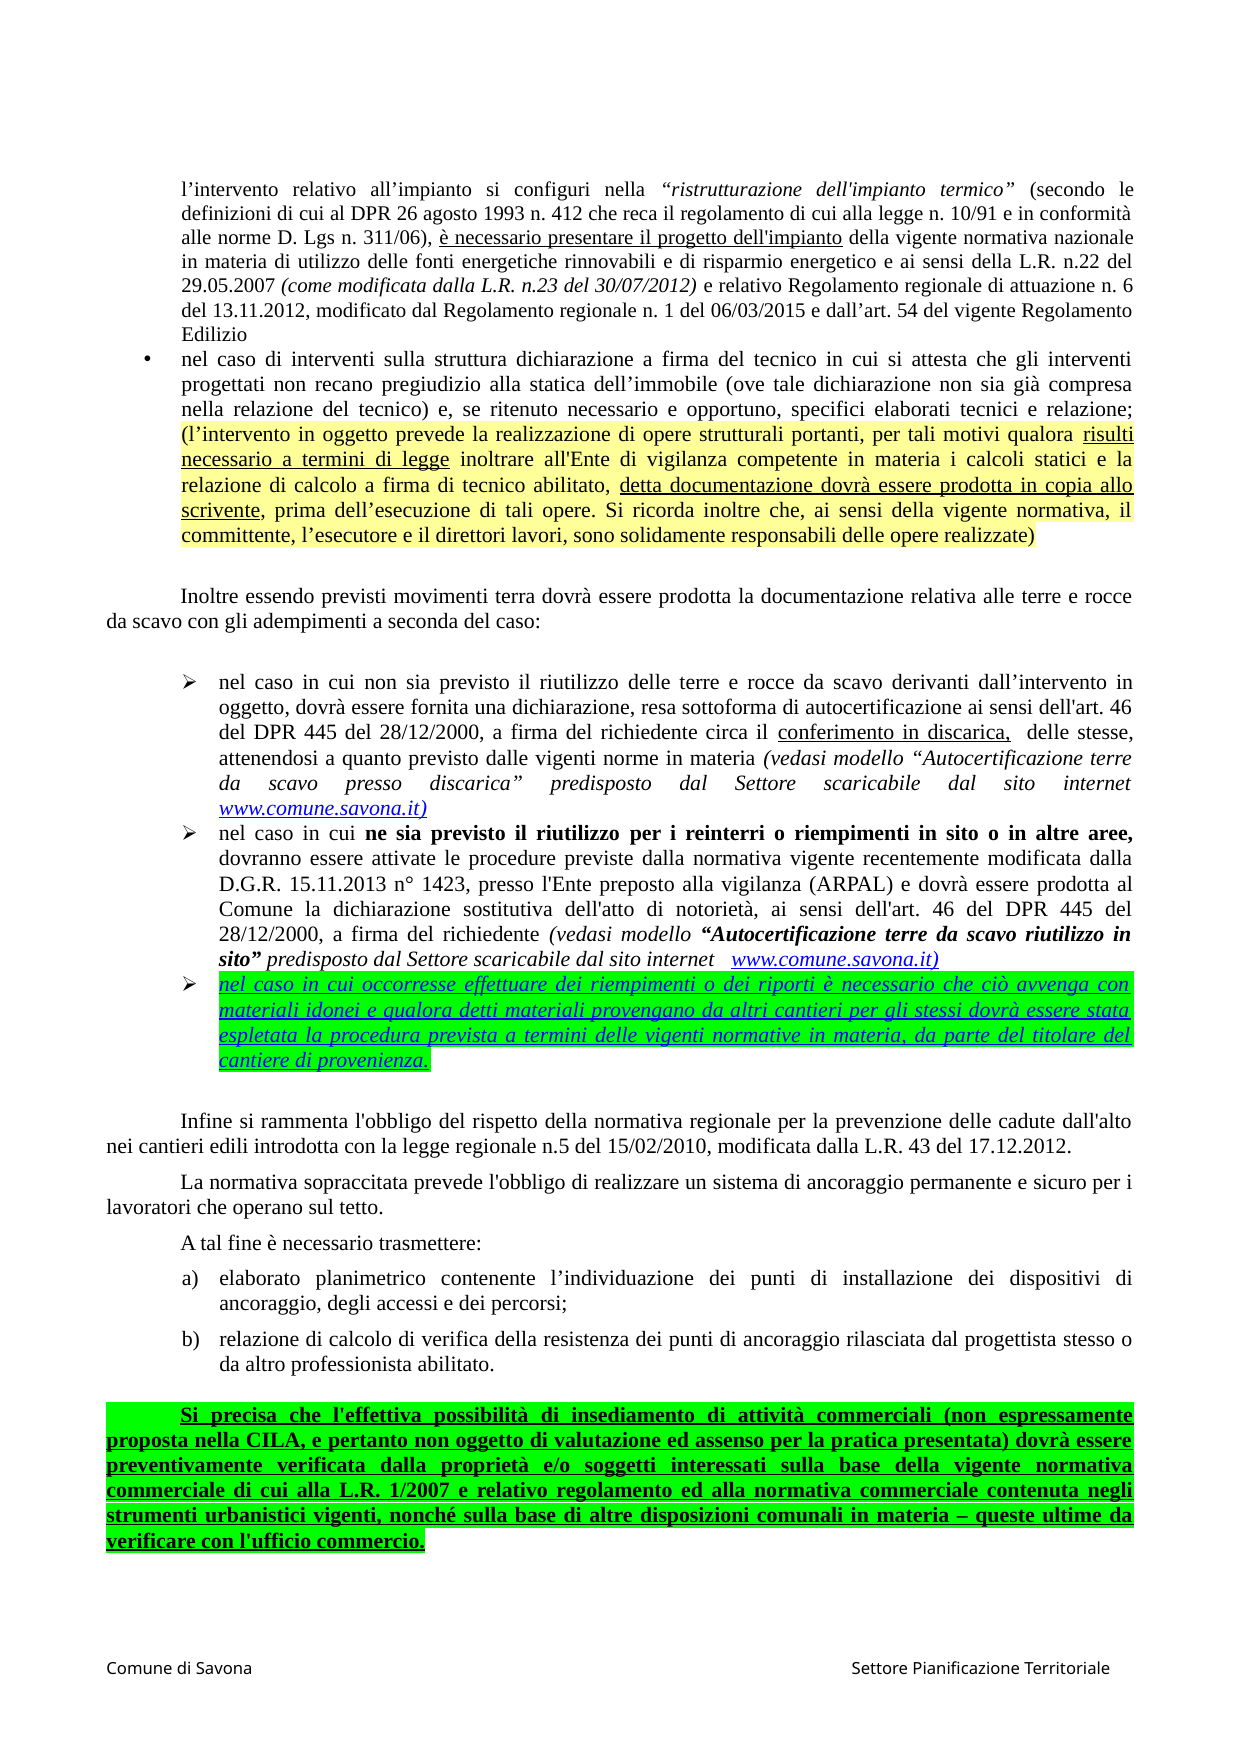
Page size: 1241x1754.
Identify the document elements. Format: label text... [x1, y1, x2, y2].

text La normativa sopraccitata prevede l'obbligo di realizzare un sistema di ancoraggio permanente e sicuro per i lavoratori che operano sul tetto. [106, 1169, 1134, 1219]
list relazione di calcolo di verifica della resistenza dei punti di ancoraggio rilasciata dal progettista stesso o da altro professionista abilitato. [182, 1326, 1134, 1376]
list l’intervento relativo all’impianto si configuri nella “ristrutturazione dell'impianto termico” (secondo le definizioni di cui al DPR 26 agosto 1993 n. 412 che reca il regolamento di cui alla legge n. 10/91 e in conformità alle norme D. Lgs n. 311/06), è necessario presentare il progetto dell'impianto della vigente normativa nazionale in materia di utilizzo delle fonti energetiche rinnovabili e di risparmio energetico e ai sensi della L.R. n.22 del 29.05.2007 (come modificata dalla L.R. n.23 del 30/07/2012) e relativo Regolamento regionale di attuazione n. 6 del 13.11.2012, modificato dal Regolamento regionale n. 1 del 06/03/2015 e dall’art. 54 del vigente Regolamento Edilizio [144, 177, 1134, 346]
text Infine si rammenta l'obbligo del rispetto della normativa regionale per la prevenzione delle cadute dall'alto nei cantieri edili introdotta con la legge regionale n.5 del 15/02/2010, modificata dalla L.R. 43 del 17.12.2012. [106, 1108, 1134, 1158]
text Si precisa che l'effettiva possibilità di insediamento di attività commerciali (non espressamente proposta nella CILA, e pertanto non oggetto di valutazione ed assenso per la pratica presentata) dovrà essere preventivamente verificata dalla proprietà e/o soggetti interessati sulla base della vigente normativa [106, 1402, 1134, 1474]
list nel caso in cui ne sia previsto il riutilizzo per i reinterri o riempimenti in sito o in altre aree, dovranno essere attivate le procedure previste dalla normativa vigente recentemente modificata dalla D.G.R. 15.11.2013 n° 1423, presso l'Ente preposto alla vigilanza (ARPAL) e dovrà essere prodotta al Comune la dichiarazione sostitutiva dell'atto di notorietà, ai sensi dell'art. 46 del DPR 445 del 28/12/2000, a firma del richiedente (vedasi modello “Autocertificazione terre da scavo riutilizzo in sito” predisposto dal Settore scaricabile dal sito internet www.comune.savona.it) [181, 820, 1134, 971]
text commerciale di cui alla L.R. 1/2007 e relativo regolamento ed alla normativa commerciale contenuta negli [106, 1475, 1134, 1499]
text Inoltre essendo previsti movimenti terra dovrà essere prodotta la documentazione relativa alle terre e rocce da scavo con gli adempimenti a seconda del caso: [106, 583, 1134, 633]
list nel caso di interventi sulla struttura dichiarazione a firma del tecnico in cui si attesta che gli interventi progettati non recano pregiudizio alla statica dell’immobile (ove tale dichiarazione non sia già compresa nella relazione del tecnico) e, se ritenuto necessario e opportuno, specifici elaborati tecnici e relazione; (l’intervento in oggetto prevede la realizzazione di opere strutturali portanti, per tali motivi qualora risulti necessario a termini di legge inoltrare all'Ente di vigilanza competente in materia i calcoli statici e la relazione di calcolo a firma di tecnico abilitato, detta documentazione dovrà essere prodotta in copia allo scrivente, prima dell’esecuzione di tali opere. Si ricorda inoltre che, ai sensi della vigente normativa, il committente, l’esecutore e il direttori lavori, sono solidamente responsabili delle opere realizzate) [144, 346, 1134, 547]
text strumenti urbanistici vigenti, nonché sulla base di altre disposizioni comunali in materia – queste ultime da [106, 1500, 1134, 1524]
text A tal fine è necessario trasmettere: [106, 1229, 1134, 1255]
list nel caso in cui non sia previsto il riutilizzo delle terre e rocce da scavo derivanti dall’intervento in oggetto, dovrà essere fornita una dichiarazione, resa sottoforma di autocertificazione ai sensi dell'art. 46 del DPR 445 del 28/12/2000, a firma del richiedente circa il conferimento in discarica, delle stesse, attenendosi a quanto previsto dalle vigenti norme in materia (vedasi modello “Autocertificazione terre da scavo presso discarica” predisposto dal Settore scaricabile dal sito internet www.comune.savona.it) [181, 669, 1134, 820]
text verificare con l'ufficio commercio. [106, 1525, 1134, 1553]
list nel caso in cui occorresse effettuare dei riempimenti o dei riporti è necessario che ciò avvenga con materiali idonei e qualora detti materiali provengano da altri cantieri per gli stessi dovrà essere stata espletata la procedura prevista a termini delle vigenti normative in materia, da parte del titolare del cantiere di provenienza. [181, 971, 1134, 1072]
list elaborato planimetrico contenente l’individuazione dei punti di installazione dei dispositivi di ancoraggio, degli accessi e dei percorsi; [182, 1265, 1134, 1316]
